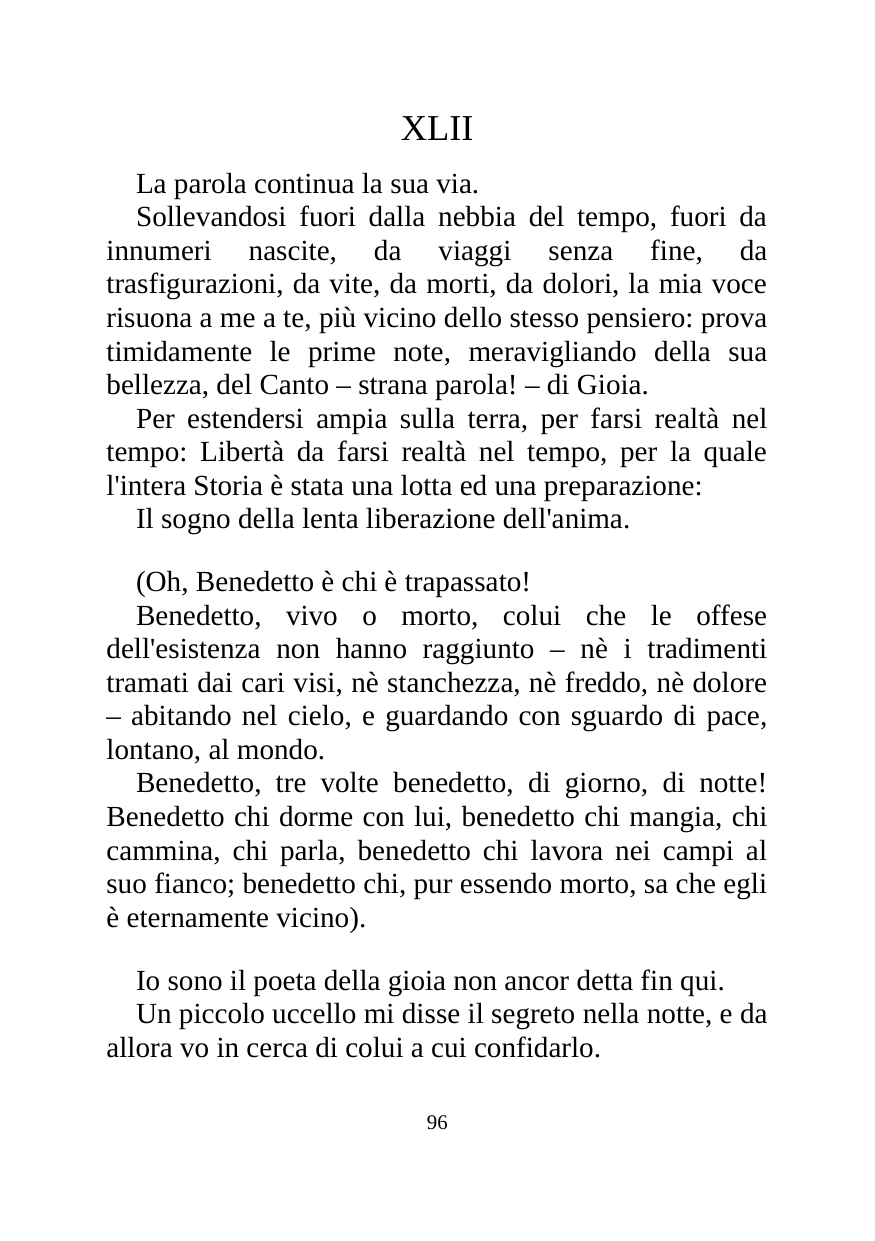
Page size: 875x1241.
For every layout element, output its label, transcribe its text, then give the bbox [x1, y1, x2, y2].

text Benedetto, vivo o morto, colui che le offese dell'esistenza non hanno raggiunto – nè i tradimenti tramati dai cari visi, nè stanchezza, nè freddo, nè dolore – abitando nel cielo, e guardando con sguardo di pace, lontano, al mondo. [106, 598, 768, 766]
text (Oh, Benedetto è chi è trapassato! [106, 564, 768, 598]
text Un piccolo uccello mi disse il segreto nella notte, e da allora vo in cerca di colui a cui confidarlo. [106, 996, 768, 1063]
text Benedetto, tre volte benedetto, di giorno, di notte! Benedetto chi dorme con lui, benedetto chi mangia, chi cammina, chi parla, benedetto chi lavora nei campi al suo fianco; benedetto chi, pur essendo morto, sa che egli è eternamente vicino). [106, 766, 768, 933]
text La parola continua la sua via. [106, 166, 768, 199]
text Io sono il poeta della gioia non ancor detta fin qui. [106, 963, 768, 996]
subtitle XLII [106, 106, 768, 148]
text Sollevandosi fuori dalla nebbia del tempo, fuori da innumeri nascite, da viaggi senza fine, da trasfigurazioni, da vite, da morti, da dolori, la mia voce risuona a me a te, più vicino dello stesso pensiero: prova timidamente le prime note, meravigliando della sua bellezza, del Canto – strana parola! – di Gioia. [106, 199, 768, 401]
text Il sogno della lenta liberazione dell'anima. [106, 501, 768, 535]
text Per estendersi ampia sulla terra, per farsi realtà nel tempo: Libertà da farsi realtà nel tempo, per la quale l'intera Storia è stata una lotta ed una preparazione: [106, 401, 768, 501]
